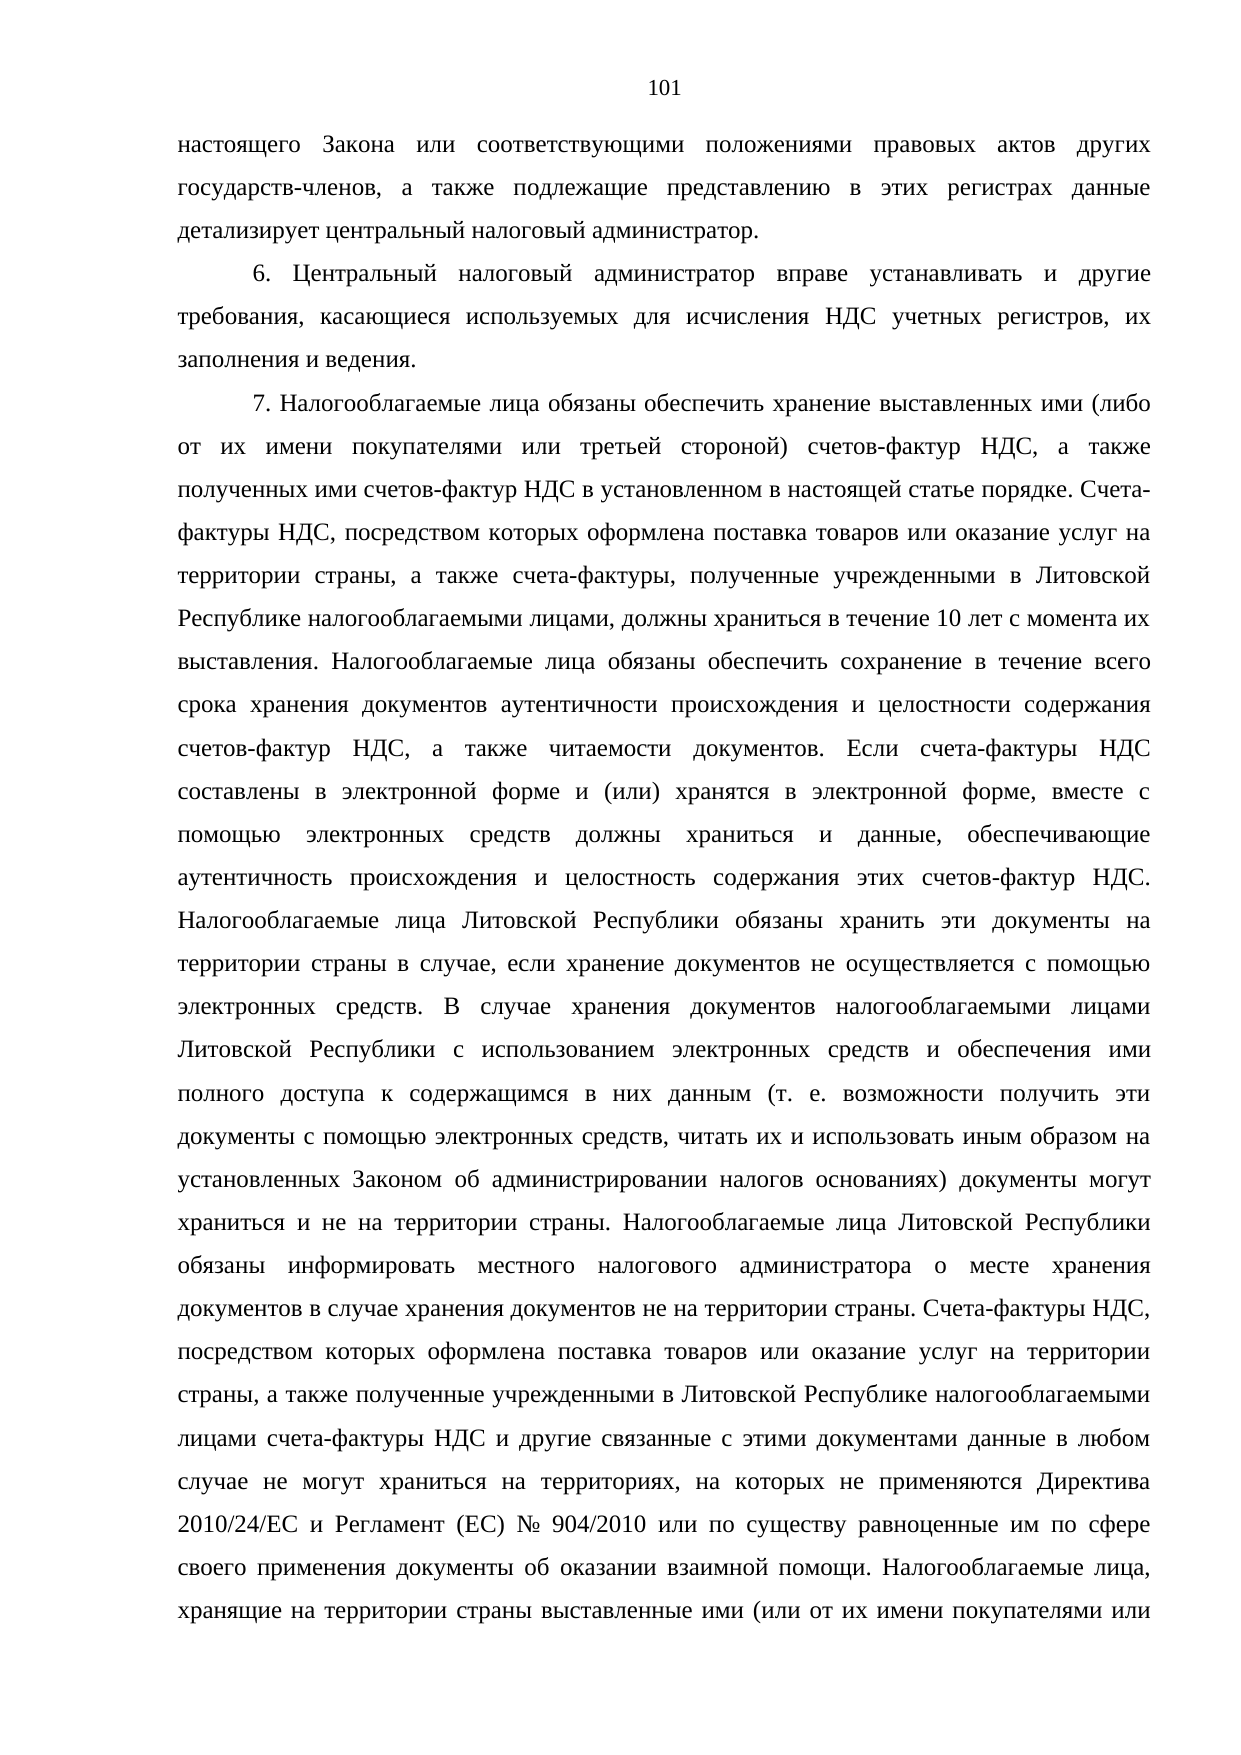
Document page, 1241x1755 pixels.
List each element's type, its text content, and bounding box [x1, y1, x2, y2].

text настоящего Закона или соответствующими положениями правовых актов других государств-членов, а также подлежащие представлению в этих регистрах данные детализирует центральный налоговый администратор. [177, 129, 1152, 244]
text 6. Центральный налоговый администратор вправе устанавливать и другие требования, касающиеся используемых для исчисления НДС учетных регистров, их заполнения и ведения. [177, 258, 1152, 373]
text 7. Налогооблагаемые лица обязаны обеспечить хранение выставленных ими (либо от их имени покупателями или третьей стороной) счетов-фактур НДС, а также полученных ими счетов-фактур НДС в установленном в настоящей статье порядке. Счета-фактуры НДС, посредством которых оформлена поставка товаров или оказание услуг на территории страны, а также счета-фактуры, полученные учрежденными в Литовской Республике налогооблагаемыми лицами, должны храниться в течение 10 лет с момента их выставления. Налогооблагаемые лица обязаны обеспечить сохранение в течение всего срока хранения документов аутентичности происхождения и целостности содержания счетов-фактур НДС, а также читаемости документов. Если счета-фактуры НДС составлены в электронной форме и (или) хранятся в электронной форме, вместе с помощью электронных средств должны храниться и данные, обеспечивающие аутентичность происхождения и целостность содержания этих счетов-фактур НДС. Налогооблагаемые лица Литовской Республики обязаны хранить эти документы на территории страны в случае, если хранение документов не осуществляется с помощью электронных средств. В случае хранения документов налогооблагаемыми лицами Литовской Республики с использованием электронных средств и обеспечения ими полного доступа к содержащимся в них данным (т. е. возможности получить эти документы с помощью электронных средств, читать их и использовать иным образом на установленных Законом об администрировании налогов основаниях) документы могут храниться и не на территории страны. Налогооблагаемые лица Литовской Республики обязаны информировать местного налогового администратора о месте хранения документов в случае хранения документов не на территории страны. Счета-фактуры НДС, посредством которых оформлена поставка товаров или оказание услуг на территории страны, а также полученные учрежденными в Литовской Республике налогооблагаемыми лицами счета-фактуры НДС и другие связанные с этими документами данные в любом случае не могут храниться на территориях, на которых не применяются Директива 2010/24/ЕС и Регламент (ЕС) № 904/2010 или по существу равноценные им по сфере своего применения документы об оказании взаимной помощи. Налогооблагаемые лица, хранящие на территории страны выставленные ими (или от их имени покупателями или [177, 388, 1152, 1624]
